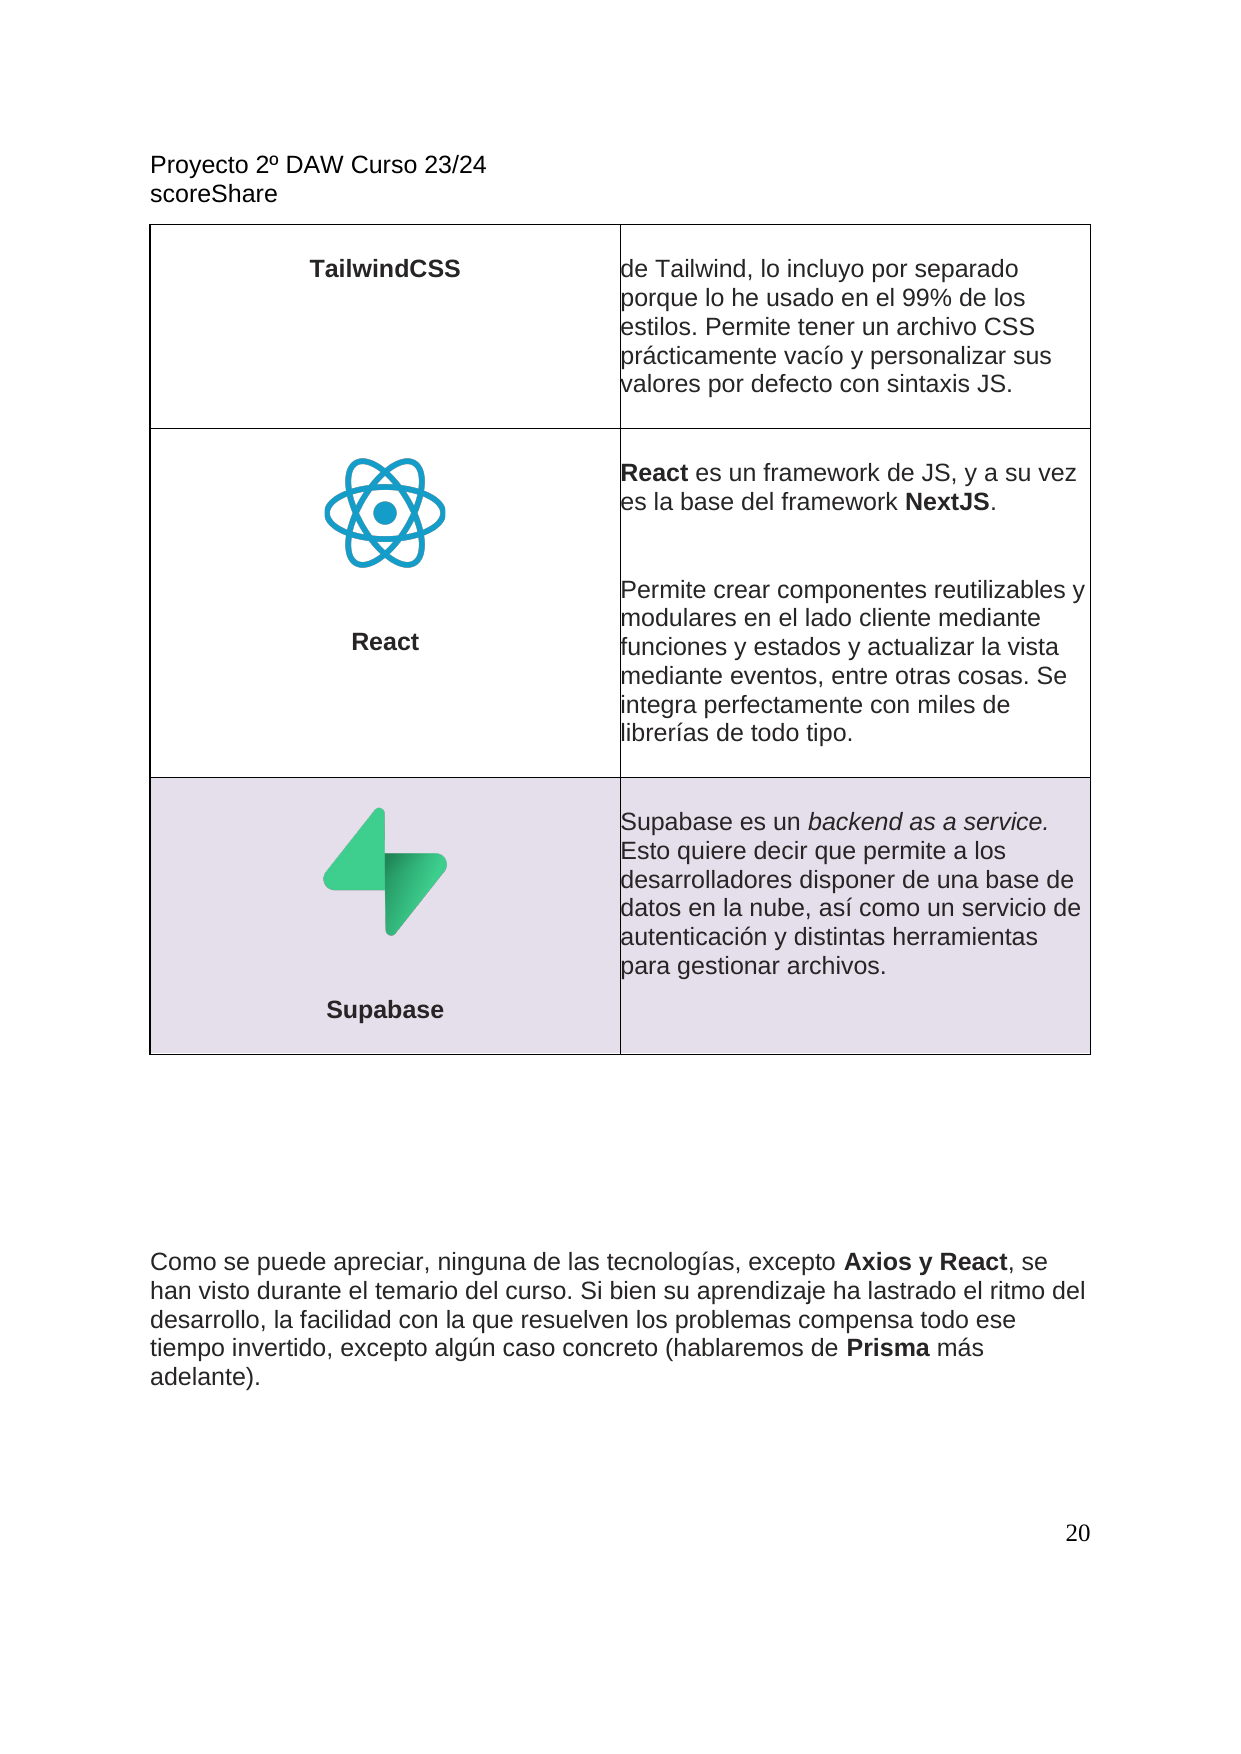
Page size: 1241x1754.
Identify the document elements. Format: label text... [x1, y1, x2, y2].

table_cell React [151, 429, 620, 777]
text Como se puede apreciar, ninguna de las tecnologías, excepto Axios y React, se han visto durante el temario del curso. Si bien su aprendizaje ha lastrado el ritmo del desarrollo, la facilidad con la que resuelven los problemas compensa todo ese tiempo invertido, excepto algún caso concreto (hablaremos de Prisma más adelante). [150, 1247, 1090, 1391]
table_cell Supabase [151, 778, 620, 1053]
table_cell TailwindCSS [151, 225, 620, 428]
picture [324, 458, 446, 568]
table_cell Supabase es un backend as a service. Esto quiere decir que permite a los desarrolladores disponer de una base de datos en la nube, así como un servicio de autenticación y distintas herramientas para gestionar archivos. [621, 778, 1090, 1053]
table_cell de Tailwind, lo incluyo por separado porque lo he usado en el 99% de los estilos. Permite tener un archivo CSS prácticamente vacío y personalizar sus valores por defecto con sintaxis JS. [621, 225, 1090, 428]
picture [320, 807, 450, 937]
table_cell React es un framework de JS, y a su vez es la base del framework NextJS. Permite crear componentes reutilizables y modulares en el lado cliente mediante funciones y estados y actualizar la vista mediante eventos, entre otras cosas. Se integra perfectamente con miles de librerías de todo tipo. [621, 429, 1090, 777]
